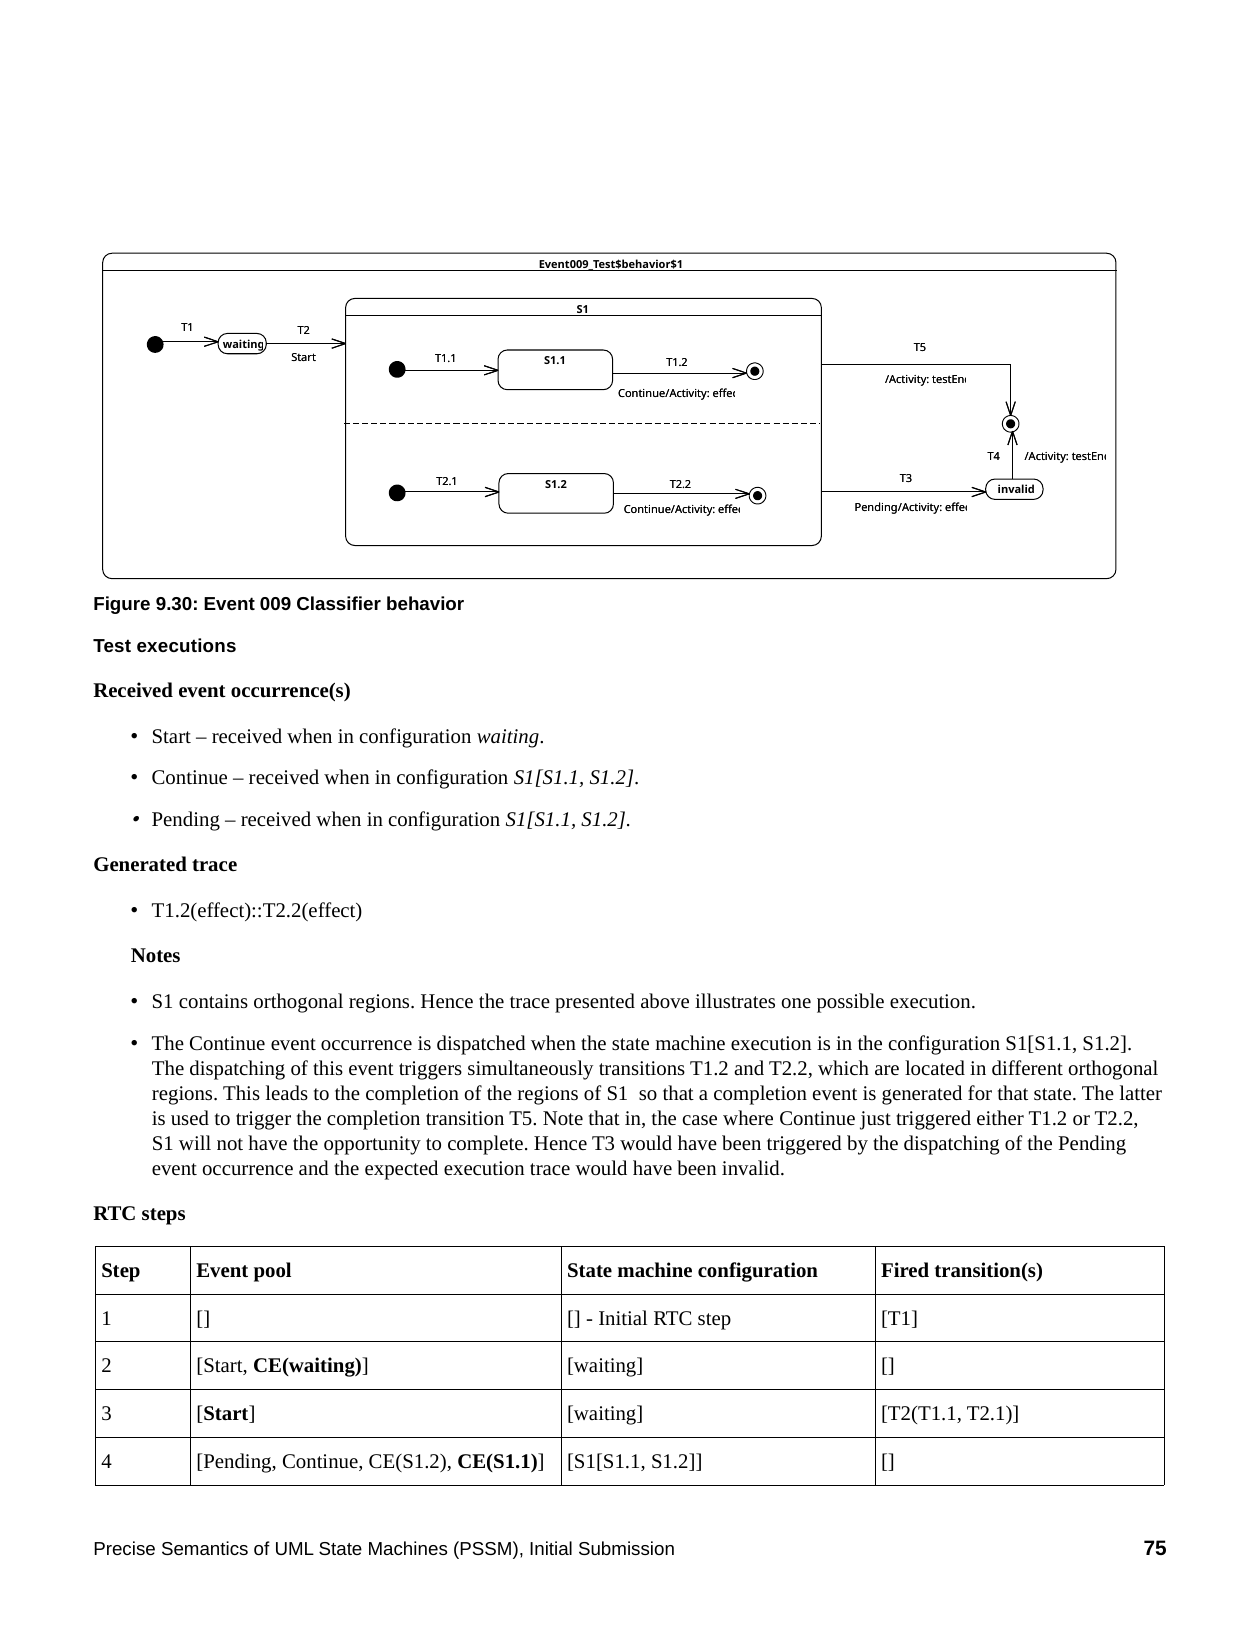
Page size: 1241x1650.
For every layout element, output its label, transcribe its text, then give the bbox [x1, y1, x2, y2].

list Pending – received when in configuration S1[S1.1, S1.2]. [131, 806, 1164, 831]
list Continue – received when in configuration S1[S1.1, S1.2]. [131, 764, 1164, 789]
text Figure 9.30: Event 009 Classifier behavior [93, 243, 1127, 614]
text Generated trace [93, 852, 1164, 876]
subtitle Test executions [93, 231, 1164, 656]
table_cell [T2(T1.1, T2.1)] [876, 1390, 1164, 1437]
table_cell [T1] [876, 1295, 1164, 1341]
table_cell [] [876, 1342, 1164, 1389]
table_cell [Start, CE(waiting)] [191, 1342, 561, 1389]
list The Continue event occurrence is dispatched when the state machine execution is in the configuration S1[S1.1, S1.2]. The dispatching of this event triggers simultaneously transitions T1.2 and T2.2, which are located in different orthogonal regions. This leads to the completion of the regions of S1 so that a completion event is generated for that state. The latter is used to trigger the completion transition T5. Note that in, the case where Continue just triggered either T1.2 or T2.2, S1 will not have the opportunity to complete. Hence T3 would have been triggered by the dispatching of the Pending event occurrence and the expected execution trace would have been invalid. [131, 1030, 1164, 1180]
table_cell 2 [96, 1342, 190, 1389]
table_cell [S1[S1.1, S1.2]] [562, 1438, 875, 1484]
table_cell 4 [96, 1438, 190, 1484]
text RTC steps [93, 1201, 1164, 1225]
list S1 contains orthogonal regions. Hence the trace presented above illustrates one possible execution. [131, 988, 1164, 1013]
list Start – received when in configuration waiting. [131, 723, 1164, 748]
table_cell [Start] [191, 1390, 561, 1437]
text Notes [131, 943, 1164, 967]
table_header Step [96, 1247, 190, 1294]
table_cell 1 [96, 1295, 190, 1341]
table_cell [waiting] [562, 1390, 875, 1437]
table_cell [] [191, 1295, 561, 1341]
table_header Fired transition(s) [876, 1247, 1164, 1294]
table_cell [waiting] [562, 1342, 875, 1389]
table_header Event pool [191, 1247, 561, 1294]
table_cell 3 [96, 1390, 190, 1437]
table_header State machine configuration [562, 1247, 875, 1294]
table_cell [Pending, Continue, CE(S1.2), CE(S1.1)] [191, 1438, 561, 1484]
table_cell [] [876, 1438, 1164, 1484]
list T1.2(effect)::T2.2(effect) [131, 897, 1164, 922]
text Received event occurrence(s) [93, 677, 1164, 702]
table_cell [] - Initial RTC step [562, 1295, 875, 1341]
